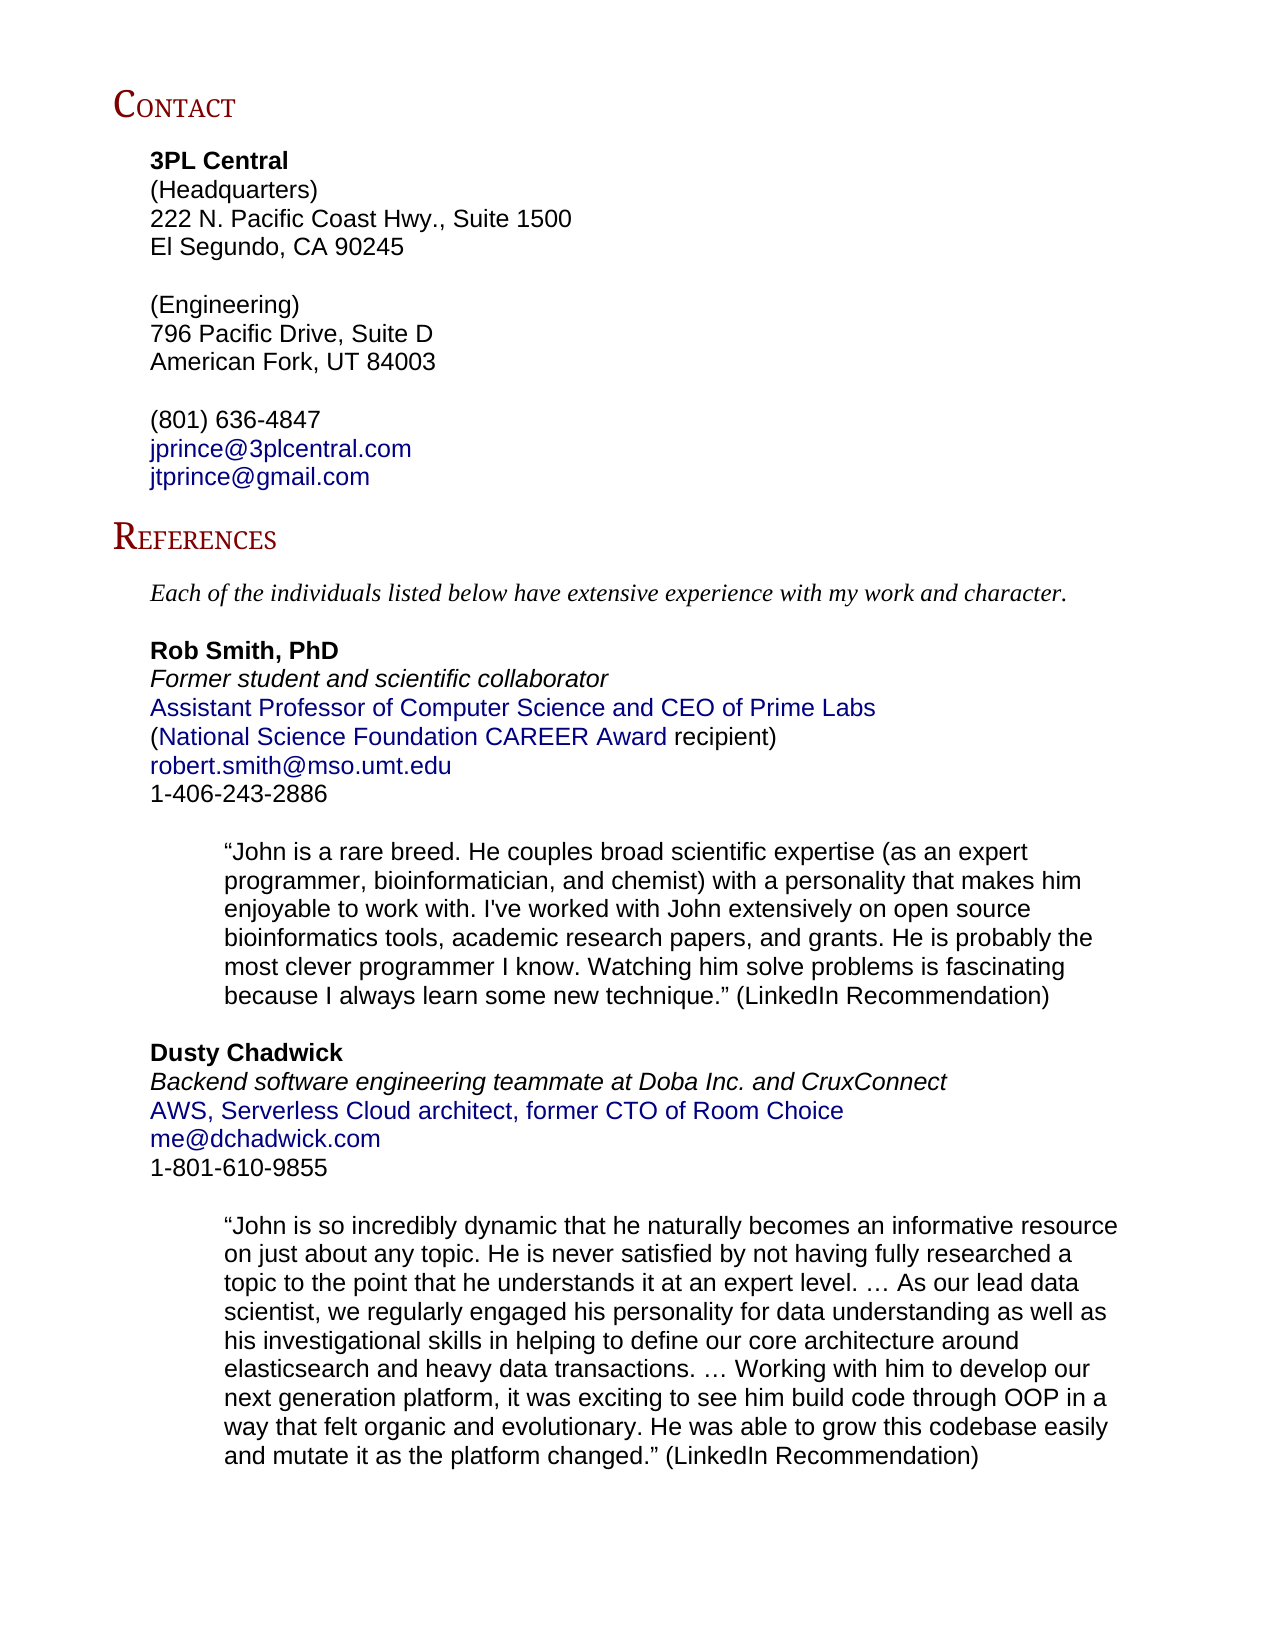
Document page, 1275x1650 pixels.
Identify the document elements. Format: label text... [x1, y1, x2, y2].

subtitle References [112, 509, 1125, 560]
text Rob Smith, PhD [150, 636, 1125, 664]
text me@dchadwick.com [150, 1124, 1125, 1153]
text “John is so incredibly dynamic that he naturally becomes an informative resource on just about any topic. He is never satisfied by not having fully researched a topic to the point that he understands it at an expert level. … As our lead data scientist, we regularly engaged his personality for data understanding as well as his investigational skills in helping to define our core architecture around elasticsearch and heavy data transactions. … Working with him to develop our next generation platform, it was exciting to see him build code through OOP in a way that felt organic and evolutionary. He was able to grow this codebase easily and mutate it as the platform changed.” (LinkedIn Recommendation) [224, 1211, 1125, 1469]
text jtprince@gmail.com [150, 462, 1125, 491]
text AWS, Serverless Cloud architect, former CTO of Room Choice [150, 1096, 1125, 1124]
text Assistant Professor of Computer Science and CEO of Prime Labs [150, 693, 1125, 722]
text 1-406-243-2886 [150, 779, 1125, 808]
text (Engineering) [150, 290, 1125, 319]
text 3PL Central [150, 146, 1125, 175]
text 222 N. Pacific Coast Hwy., Suite 1500 [150, 204, 1125, 232]
subtitle Contact [112, 77, 1125, 128]
text “John is a rare breed. He couples broad scientific expertise (as an expert programmer, bioinformatician, and chemist) with a personality that makes him enjoyable to work with. I've worked with John extensively on open source bioinformatics tools, academic research papers, and grants. He is probably the most clever programmer I know. Watching him solve problems is fascinating because I always learn some new technique.” (LinkedIn Recommendation) [224, 837, 1125, 1009]
text robert.smith@mso.umt.edu [150, 751, 1125, 779]
text Backend software engineering teammate at Doba Inc. and CruxConnect [150, 1067, 1125, 1096]
text American Fork, UT 84003 [150, 347, 1125, 376]
text (Headquarters) [150, 175, 1125, 204]
text 1-801-610-9855 [150, 1153, 1125, 1182]
text Dusty Chadwick [150, 1038, 1125, 1067]
text Former student and scientific collaborator [150, 664, 1125, 693]
text El Segundo, CA 90245 [150, 232, 1125, 261]
text jprince@3plcentral.com [150, 434, 1125, 462]
text (801) 636-4847 [150, 405, 1125, 434]
text 796 Pacific Drive, Suite D [150, 319, 1125, 347]
text Each of the individuals listed below have extensive experience with my work and character. [150, 578, 1125, 607]
text (National Science Foundation CAREER Award recipient) [150, 722, 1125, 751]
